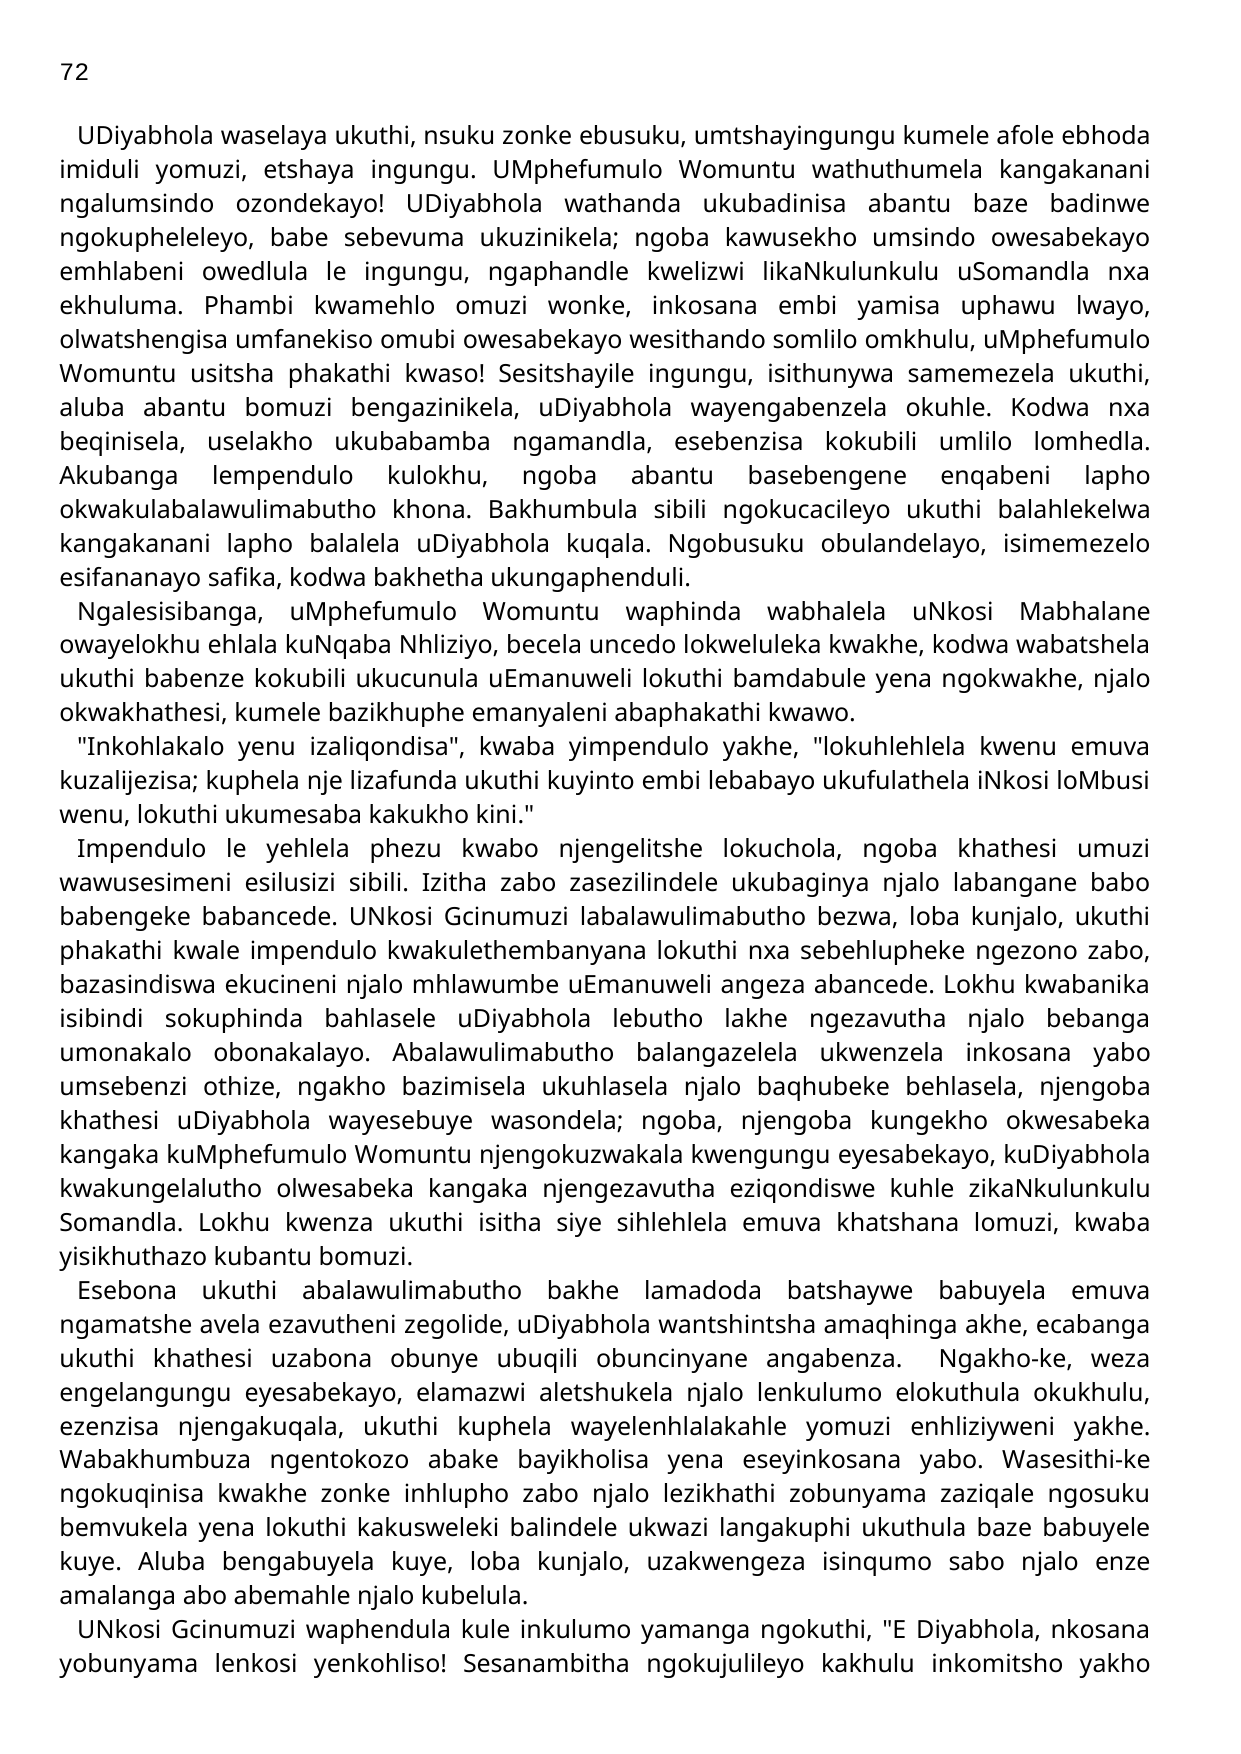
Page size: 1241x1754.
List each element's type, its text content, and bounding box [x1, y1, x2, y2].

text Ngalesisibanga, uMphefumulo Womuntu waphinda wabhalela uNkosi Mabhalane owayelokhu ehlala kuNqaba Nhliziyo, becela uncedo lokweluleka kwakhe, kodwa wabatshela ukuthi babenze kokubili ukucunula uEmanuweli lokuthi bamdabule yena ngokwakhe, njalo okwakhathesi, kumele bazikhuphe emanyaleni abaphakathi kwawo. [59, 593, 1152, 729]
text Esebona ukuthi abalawulimabutho bakhe lamadoda batshaywe babuyela emuva ngamatshe avela ezavutheni zegolide, uDiyabhola wantshintsha amaqhinga akhe, ecabanga ukuthi khathesi uzabona obunye ubuqili obuncinyane angabenza. Ngakho-ke, weza engelangungu eyesabekayo, elamazwi aletshukela njalo lenkulumo elokuthula okukhulu, ezenzisa njengakuqala, ukuthi kuphela wayelenhlalakahle yomuzi enhliziyweni yakhe. Wabakhumbuza ngentokozo abake bayikholisa yena eseyinkosana yabo. Wasesithi-ke ngokuqinisa kwakhe zonke inhlupho zabo njalo lezikhathi zobunyama zaziqale ngosuku bemvukela yena lokuthi kakusweleki balindele ukwazi langakuphi ukuthula baze babuyele kuye. Aluba bengabuyela kuye, loba kunjalo, uzakwengeza isinqumo sabo njalo enze amalanga abo abemahle njalo kubelula. [59, 1273, 1152, 1612]
text UNkosi Gcinumuzi waphendula kule inkulumo yamanga ngokuthi, "E Diyabhola, nkosana yobunyama lenkosi yenkohliso! Sesanambitha ngokujulileyo kakhulu inkomitsho yakho [59, 1612, 1152, 1680]
text Impendulo le yehlela phezu kwabo njengelitshe lokuchola, ngoba khathesi umuzi wawusesimeni esilusizi sibili. Izitha zabo zasezilindele ukubaginya njalo labangane babo babengeke babancede. UNkosi Gcinumuzi labalawulimabutho bezwa, loba kunjalo, ukuthi phakathi kwale impendulo kwakulethembanyana lokuthi nxa sebehlupheke ngezono zabo, bazasindiswa ekucineni njalo mhlawumbe uEmanuweli angeza abancede. Lokhu kwabanika isibindi sokuphinda bahlasele uDiyabhola lebutho lakhe ngezavutha njalo bebanga umonakalo obonakalayo. Abalawulimabutho balangazelela ukwenzela inkosana yabo umsebenzi othize, ngakho bazimisela ukuhlasela njalo baqhubeke behlasela, njengoba khathesi uDiyabhola wayesebuye wasondela; ngoba, njengoba kungekho okwesabeka kangaka kuMphefumulo Womuntu njengokuzwakala kwengungu eyesabekayo, kuDiyabhola kwakungelalutho olwesabeka kangaka njengezavutha eziqondiswe kuhle zikaNkulunkulu Somandla. Lokhu kwenza ukuthi isitha siye sihlehlela emuva khatshana lomuzi, kwaba yisikhuthazo kubantu bomuzi. [59, 831, 1152, 1273]
text UDiyabhola waselaya ukuthi, nsuku zonke ebusuku, umtshayingungu kumele afole ebhoda imiduli yomuzi, etshaya ingungu. UMphefumulo Womuntu wathuthumela kangakanani ngalumsindo ozondekayo! UDiyabhola wathanda ukubadinisa abantu baze badinwe ngokupheleleyo, babe sebevuma ukuzinikela; ngoba kawusekho umsindo owesabekayo emhlabeni owedlula le ingungu, ngaphandle kwelizwi likaNkulunkulu uSomandla nxa ekhuluma. Phambi kwamehlo omuzi wonke, inkosana embi yamisa uphawu lwayo, olwatshengisa umfanekiso omubi owesabekayo wesithando somlilo omkhulu, uMphefumulo Womuntu usitsha phakathi kwaso! Sesitshayile ingungu, isithunywa samemezela ukuthi, aluba abantu bomuzi bengazinikela, uDiyabhola wayengabenzela okuhle. Kodwa nxa beqinisela, uselakho ukubabamba ngamandla, esebenzisa kokubili umlilo lomhedla. Akubanga lempendulo kulokhu, ngoba abantu basebengene enqabeni lapho okwakulabalawulimabutho khona. Bakhumbula sibili ngokucacileyo ukuthi balahlekelwa kangakanani lapho balalela uDiyabhola kuqala. Ngobusuku obulandelayo, isimemezelo esifananayo safika, kodwa bakhetha ukungaphenduli. [59, 118, 1152, 593]
text "Inkohlakalo yenu izaliqondisa", kwaba yimpendulo yakhe, "lokuhlehlela kwenu emuva kuzalijezisa; kuphela nje lizafunda ukuthi kuyinto embi lebabayo ukufulathela iNkosi loMbusi wenu, lokuthi ukumesaba kakukho kini." [59, 729, 1152, 831]
